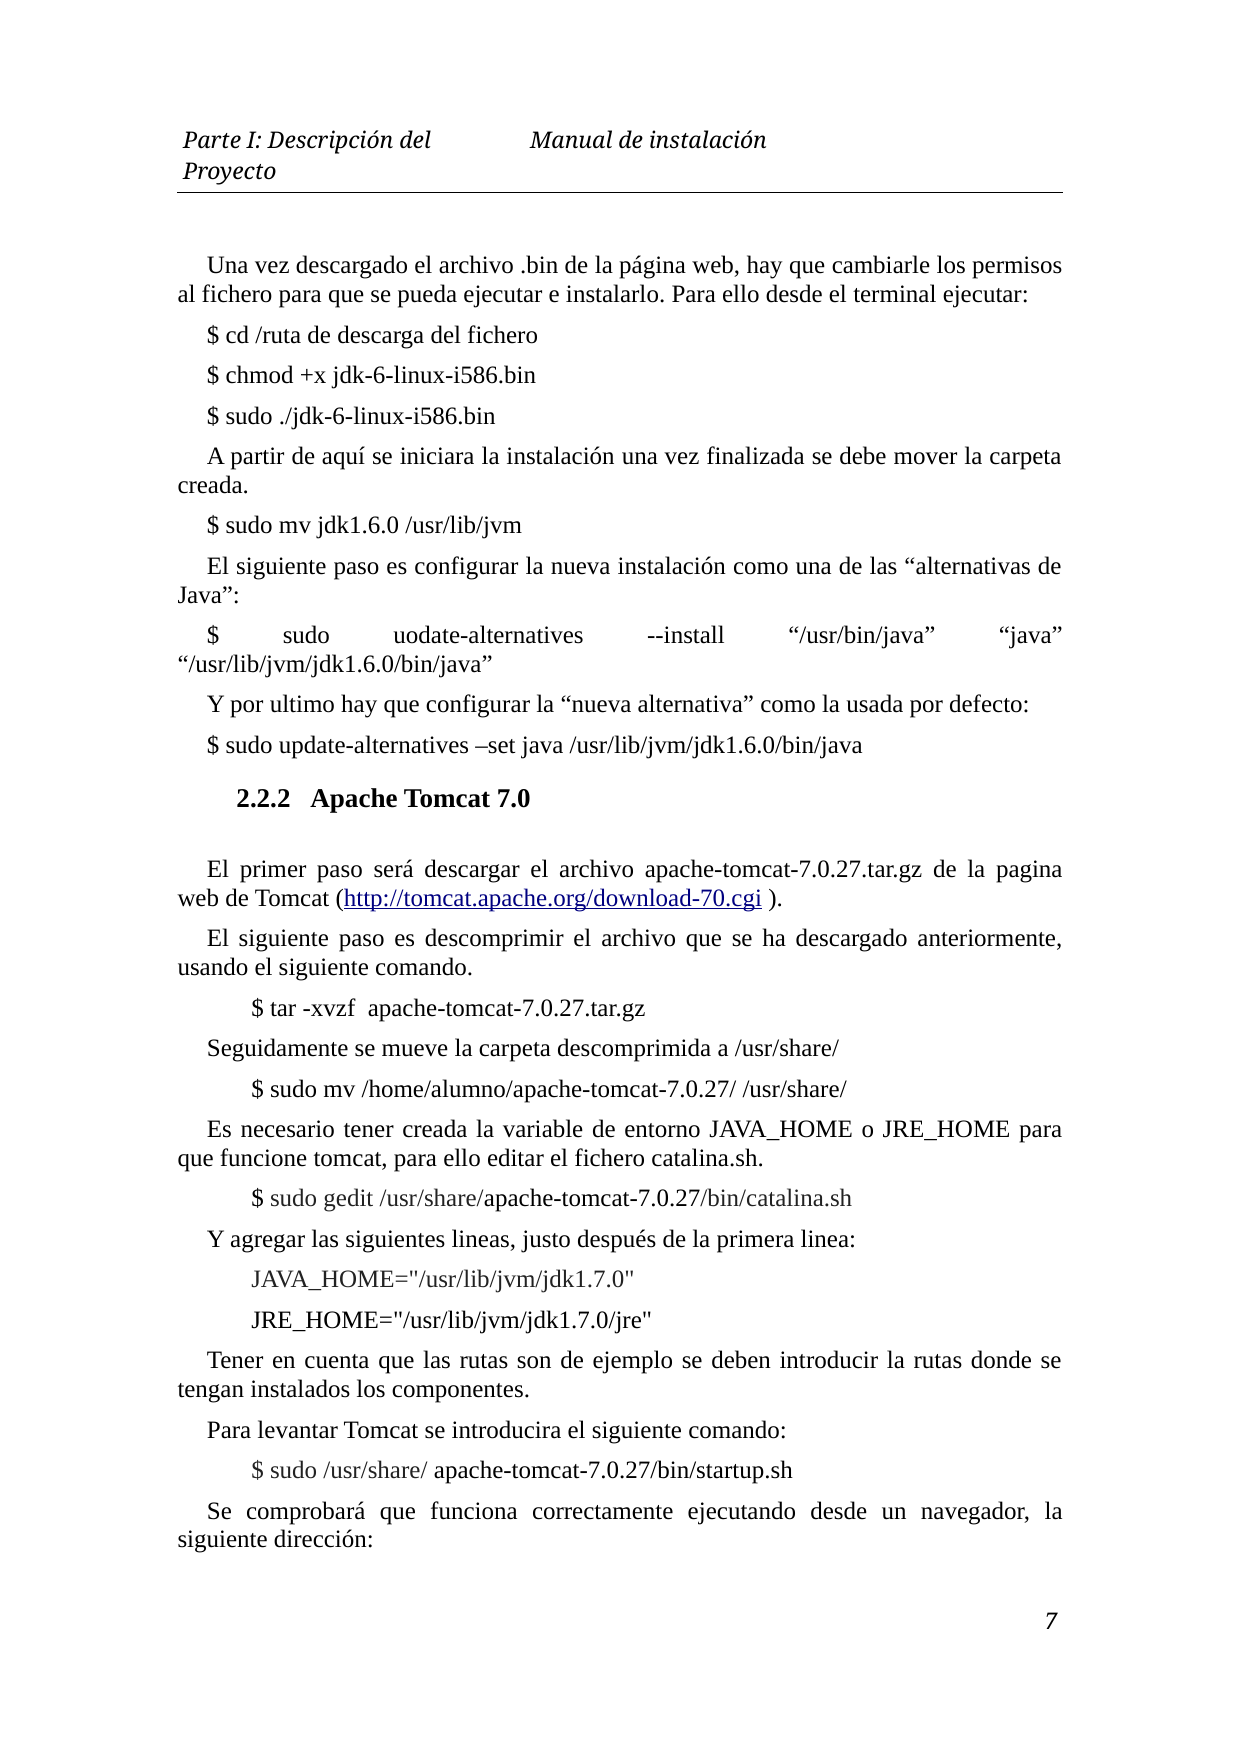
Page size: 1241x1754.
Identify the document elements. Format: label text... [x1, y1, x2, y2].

text A partir de aquí se iniciara la instalación una vez finalizada se debe mover la carpeta creada. [177, 441, 1063, 499]
text Tener en cuenta que las rutas son de ejemplo se deben introducir la rutas donde se tengan instalados los componentes. [177, 1346, 1063, 1403]
text $ sudo gedit /usr/share/apache-tomcat-7.0.27/bin/catalina.sh [177, 1183, 1063, 1212]
text El siguiente paso es configurar la nueva instalación como una de las “alternativas de Java”: [177, 551, 1063, 608]
text Para levantar Tomcat se introducira el siguiente comando: [177, 1415, 1063, 1443]
text JAVA_HOME="/usr/lib/jvm/jdk1.7.0" [177, 1264, 1063, 1293]
text $ tar -xvzf apache-tomcat-7.0.27.tar.gz [177, 993, 1063, 1021]
text Una vez descargado el archivo .bin de la página web, hay que cambiarle los permisos al fichero para que se pueda ejecutar e instalarlo. Para ello desde el terminal ejecutar: [177, 250, 1063, 308]
text $ sudo ./jdk-6-linux-i586.bin [177, 401, 1063, 429]
text El siguiente paso es descomprimir el archivo que se ha descargado anteriormente, usando el siguiente comando. [177, 923, 1063, 981]
text $ sudo uodate-alternatives --install “/usr/bin/java” “java” “/usr/lib/jvm/jdk1.6.0/bin/java” [177, 620, 1063, 678]
text Seguidamente se mueve la carpeta descomprimida a /usr/share/ [177, 1033, 1063, 1062]
text $ sudo /usr/share/ apache-tomcat-7.0.27/bin/startup.sh [177, 1455, 1063, 1484]
text $ sudo mv jdk1.6.0 /usr/lib/jvm [177, 511, 1063, 539]
text $ chmod +x jdk-6-linux-i586.bin [177, 360, 1063, 389]
text $ sudo mv /home/alumno/apache-tomcat-7.0.27/ /usr/share/ [177, 1074, 1063, 1102]
text JRE_HOME="/usr/lib/jvm/jdk1.7.0/jre" [177, 1305, 1063, 1334]
text $ sudo update-alternatives –set java /usr/lib/jvm/jdk1.6.0/bin/java [177, 730, 1063, 759]
text $ cd /ruta de descarga del fichero [177, 320, 1063, 348]
text Y agregar las siguientes lineas, justo después de la primera linea: [177, 1224, 1063, 1253]
text El primer paso será descargar el archivo apache-tomcat-7.0.27.tar.gz de la pagina web de Tomcat (http://tomcat.apache.org/download-70.cgi ). [177, 854, 1063, 912]
text Se comprobará que funciona correctamente ejecutando desde un navegador, la siguiente dirección: [177, 1496, 1063, 1553]
text Es necesario tener creada la variable de entorno JAVA_HOME o JRE_HOME para que funcione tomcat, para ello editar el fichero catalina.sh. [177, 1114, 1063, 1172]
subtitle Apache Tomcat 7.0 [236, 782, 1004, 813]
text Y por ultimo hay que configurar la “nueva alternativa” como la usada por defecto: [177, 689, 1063, 718]
